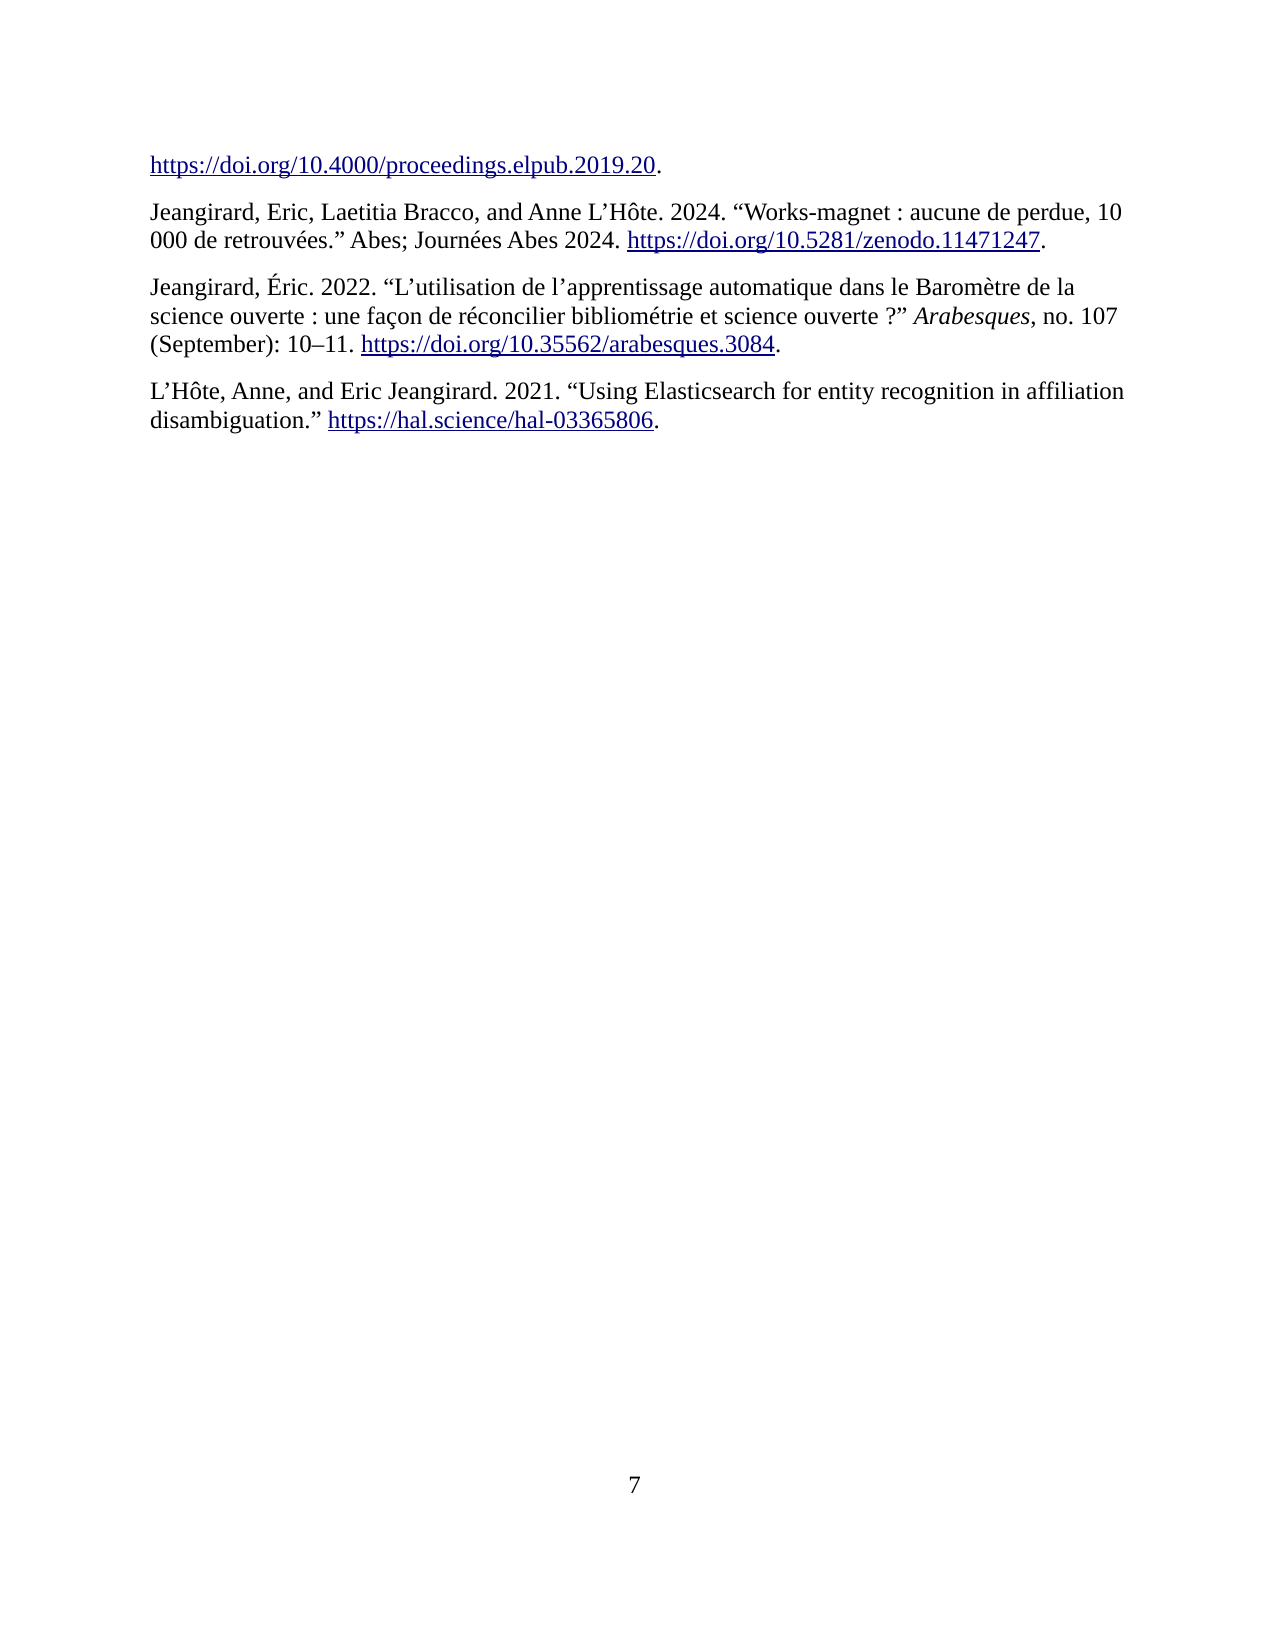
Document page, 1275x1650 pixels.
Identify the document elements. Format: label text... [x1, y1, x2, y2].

text Jeangirard, Éric. 2022. “L’utilisation de l’apprentissage automatique dans le Baromètre de la science ouverte : une façon de réconcilier bibliométrie et science ouverte ?” Arabesques, no. 107 (September): 10–11. https://doi.org/10.35562/arabesques.3084. [150, 272, 1125, 358]
text https://doi.org/10.4000/proceedings.elpub.2019.20. [150, 150, 1125, 179]
text L’Hôte, Anne, and Eric Jeangirard. 2021. “Using Elasticsearch for entity recognition in affiliation disambiguation.” https://hal.science/hal-03365806. [150, 376, 1125, 434]
text Jeangirard, Eric, Laetitia Bracco, and Anne L’Hôte. 2024. “Works-magnet : aucune de perdue, 10 000 de retrouvées.” Abes; Journées Abes 2024. https://doi.org/10.5281/zenodo.11471247. [150, 197, 1125, 254]
